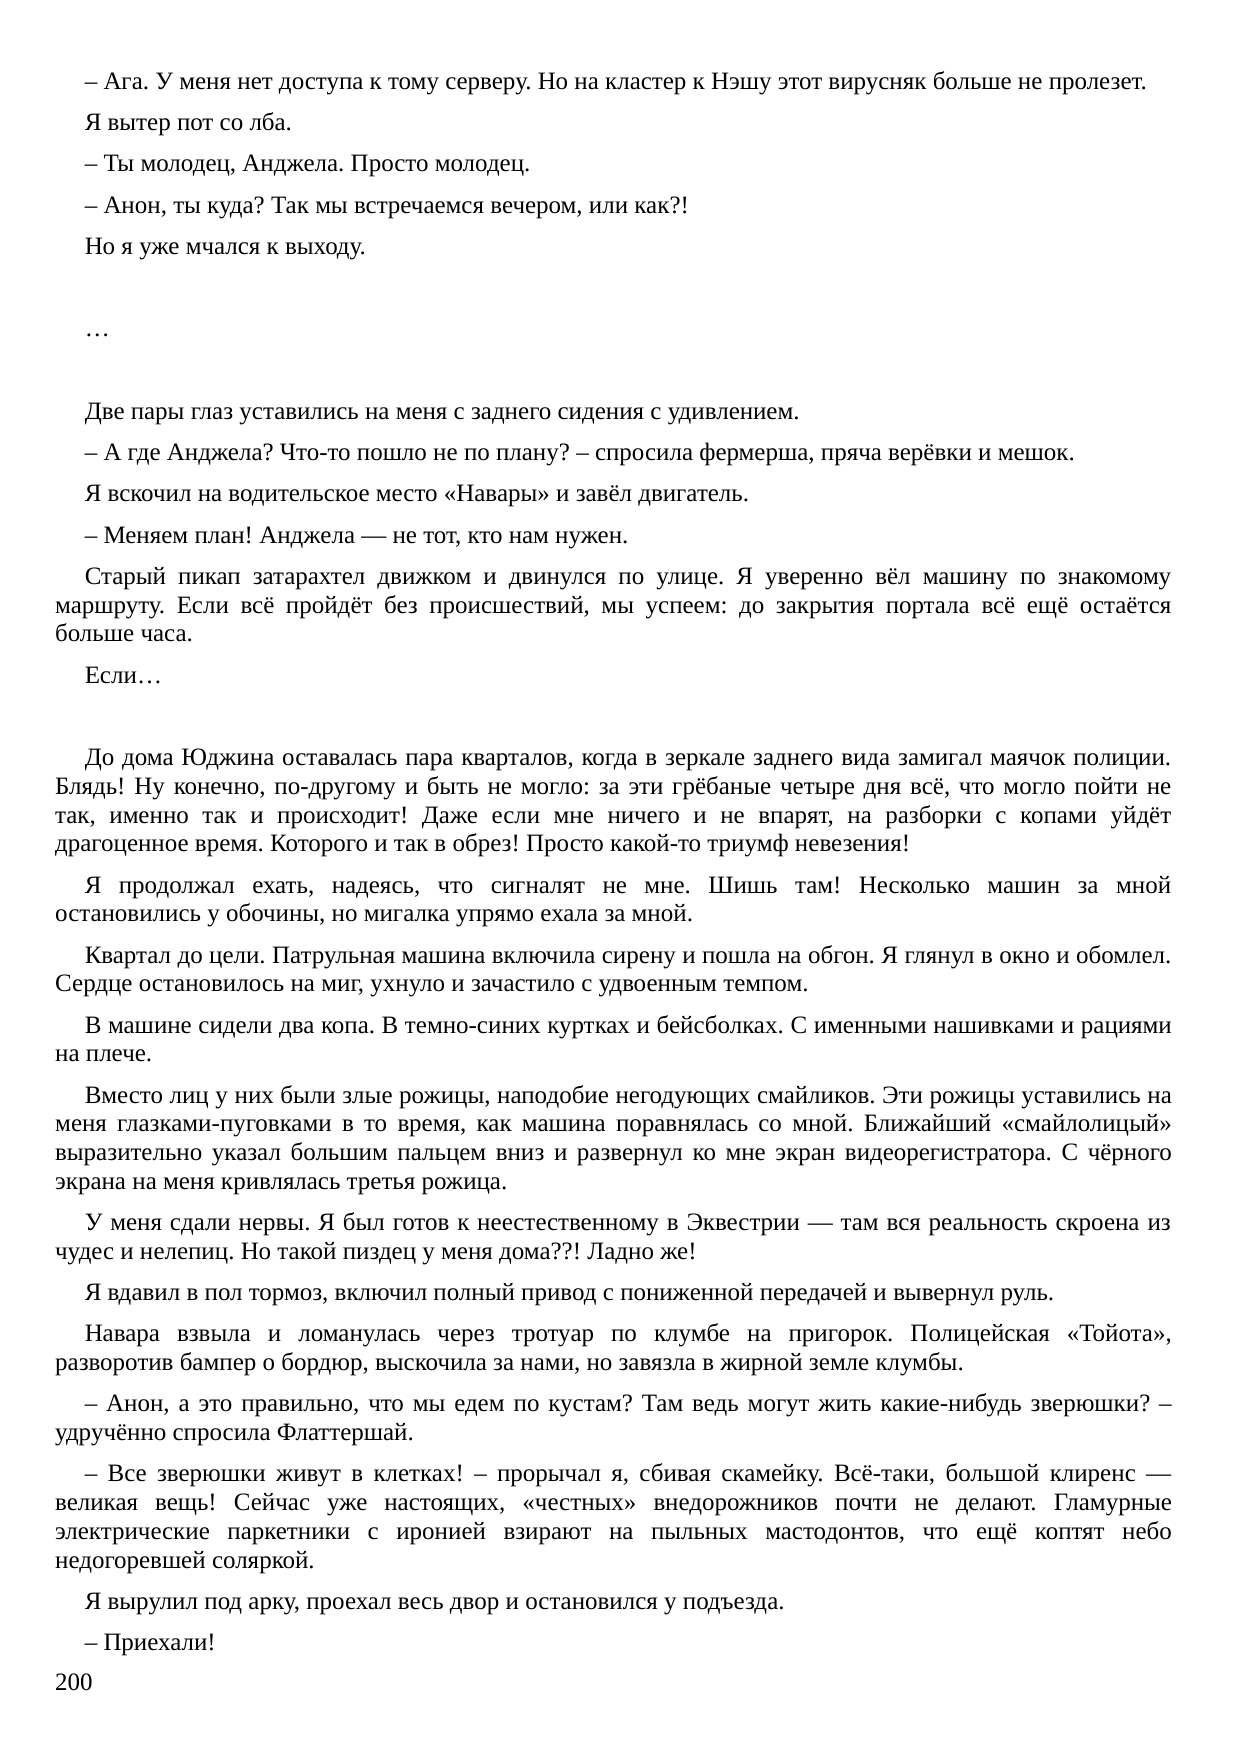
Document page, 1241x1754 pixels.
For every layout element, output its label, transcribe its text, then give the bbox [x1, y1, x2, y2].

text – Анон, а это правильно, что мы едем по кустам? Там ведь могут жить какие-нибудь зверюшки? – удручённо спросила Флаттершай. [55, 1388, 1173, 1446]
text До дома Юджина оставалась пара кварталов, когда в зеркале заднего вида замигал маячок полиции. Блядь! Ну конечно, по-другому и быть не могло: за эти грёбаные четыре дня всё, что могло пойти не так, именно так и происходит! Даже если мне ничего и не впарят, на разборки с копами уйдёт драгоценное время. Которого и так в обрез! Просто какой-то триумф невезения! [55, 742, 1173, 857]
text В машине сидели два копа. В темно-синих куртках и бейсболках. С именными нашивками и рациями на плече. [55, 1010, 1173, 1067]
text Старый пикап затарахтел движком и двинулся по улице. Я уверенно вёл машину по знакомому маршруту. Если всё пройдёт без происшествий, мы успеем: до закрытия портала всё ещё остаётся больше часа. [55, 561, 1173, 647]
text Я вскочил на водительское место «Навары» и завёл двигатель. [55, 478, 1173, 507]
text Я продолжал ехать, надеясь, что сигналят не мне. Шишь там! Несколько машин за мной остановились у обочины, но мигалка упрямо ехала за мной. [55, 870, 1173, 927]
text – А где Анджела? Что-то пошло не по плану? – спросила фермерша, пряча верёвки и мешок. [55, 437, 1173, 466]
text Я вырулил под арку, проехал весь двор и остановился у подъезда. [55, 1586, 1173, 1615]
text – Меняем план! Анджела — не тот, кто нам нужен. [55, 520, 1173, 548]
text – Ты молодец, Анджела. Просто молодец. [55, 148, 1173, 177]
text – Анон, ты куда? Так мы встречаемся вечером, или как?! [55, 190, 1173, 218]
text – Ага. У меня нет доступа к тому серверу. Но на кластер к Нэшу этот вирусняк больше не пролезет. [55, 66, 1173, 95]
text … [55, 313, 1173, 342]
text Я вдавил в пол тормоз, включил полный привод с пониженной передачей и вывернул руль. [55, 1277, 1173, 1306]
text – Приехали! [55, 1627, 1173, 1656]
text Я вытер пот со лба. [55, 107, 1173, 136]
text Навара взвыла и ломанулась через тротуар по клумбе на пригорок. Полицейская «Тойота», разворотив бампер о бордюр, выскочила за нами, но завязла в жирной земле клумбы. [55, 1318, 1173, 1376]
text Вместо лиц у них были злые рожицы, наподобие негодующих смайликов. Эти рожицы уставились на меня глазками-пуговками в то время, как машина поравнялась со мной. Ближайший «смайлолицый» выразительно указал большим пальцем вниз и развернул ко мне экран видеорегистратора. С чёрного экрана на меня кривлялась третья рожица. [55, 1080, 1173, 1195]
text Квартал до цели. Патрульная машина включила сирену и пошла на обгон. Я глянул в окно и обомлел. Сердце остановилось на миг, ухнуло и зачастило с удвоенным темпом. [55, 940, 1173, 997]
text У меня сдали нервы. Я был готов к неестественному в Эквестрии — там вся реальность скроена из чудес и нелепиц. Но такой пиздец у меня дома??! Ладно же! [55, 1207, 1173, 1265]
text Две пары глаз уставились на меня с заднего сидения с удивлением. [55, 396, 1173, 425]
text – Все зверюшки живут в клетках! – прорычал я, сбивая скамейку. Всё-таки, большой клиренс — великая вещь! Сейчас уже настоящих, «честных» внедорожников почти не делают. Гламурные электрические паркетники с иронией взирают на пыльных мастодонтов, что ещё коптят небо недогоревшей соляркой. [55, 1458, 1173, 1573]
text Но я уже мчался к выходу. [55, 231, 1173, 260]
text Если… [55, 660, 1173, 688]
